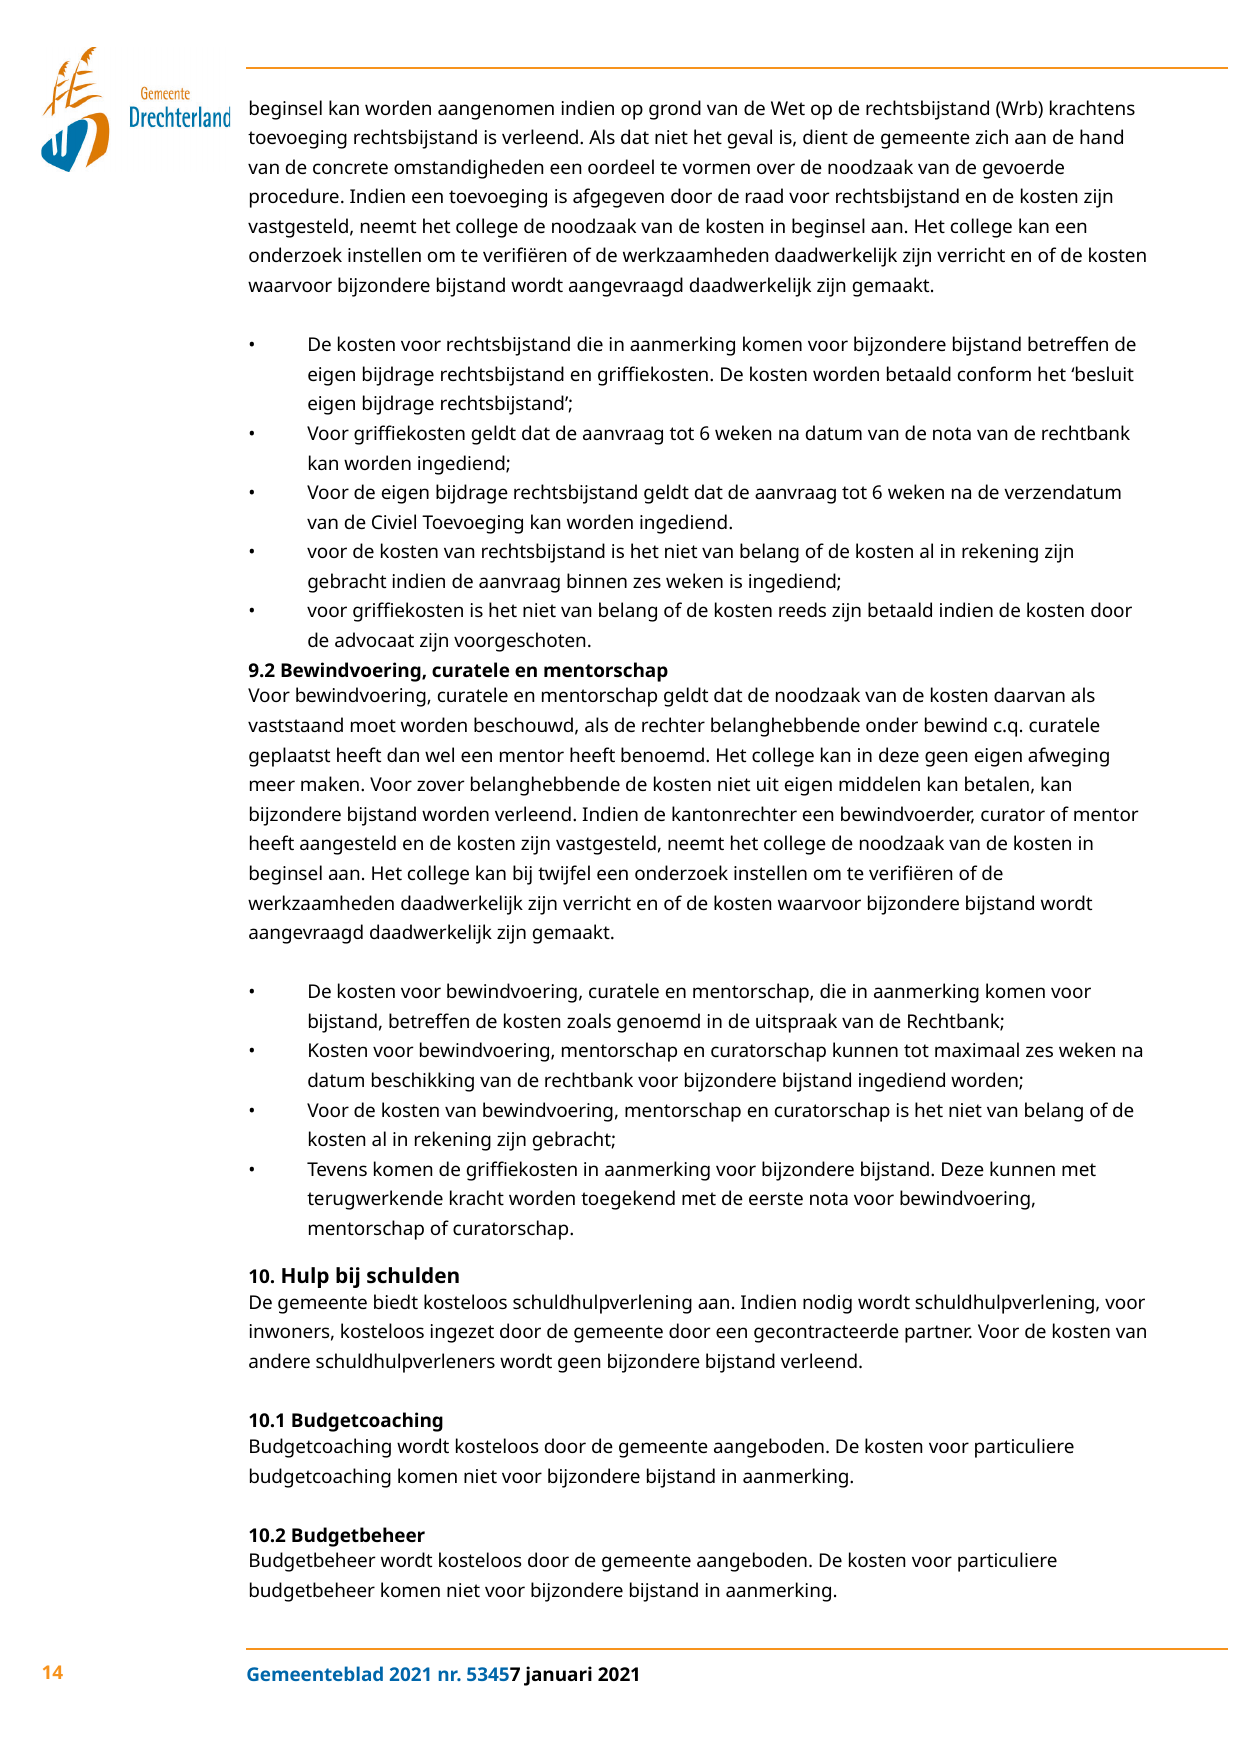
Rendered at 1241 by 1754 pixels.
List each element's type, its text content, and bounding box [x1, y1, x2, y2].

text beginsel kan worden aangenomen indien op grond van de Wet op de rechtsbijstand (Wrb) krachtens toevoeging rechtsbijstand is verleend. Als dat niet het geval is, dient de gemeente zich aan de hand van de concrete omstandigheden een oordeel te vormen over de noodzaak van de gevoerde procedure. Indien een toevoeging is afgegeven door de raad voor rechtsbijstand en de kosten zijn vastgesteld, neemt het college de noodzaak van de kosten in beginsel aan. Het college kan een onderzoek instellen om te verifiëren of de werkzaamheden daadwerkelijk zijn verricht en of de kosten waarvoor bijzondere bijstand wordt aangevraagd daadwerkelijk zijn gemaakt. [248, 95, 1152, 298]
text De gemeente biedt kosteloos schuldhulpverlening aan. Indien nodig wordt schuldhulpverlening, voor inwoners, kosteloos ingezet door de gemeente door een gecontracteerde partner. Voor de kosten van andere schuldhulpverleners wordt geen bijzondere bijstand verleend. [248, 1289, 1152, 1374]
text Budgetcoaching wordt kosteloos door de gemeente aangeboden. De kosten voor particuliere budgetcoaching komen niet voor bijzondere bijstand in aanmerking. [248, 1433, 1152, 1488]
list De kosten voor rechtsbijstand die in aanmerking komen voor bijzondere bijstand betreffen de eigen bijdrage rechtsbijstand en griffiekosten. De kosten worden betaald conform het ‘besluit eigen bijdrage rechtsbijstand’; [248, 331, 1152, 416]
list voor griffiekosten is het niet van belang of de kosten reeds zijn betaald indien de kosten door de advocaat zijn voorgeschoten. [248, 598, 1152, 653]
text 10.2 Budgetbeheer [248, 1522, 1152, 1548]
list Voor de eigen bijdrage rechtsbijstand geldt dat de aanvraag tot 6 weken na de verzendatum van de Civiel Toevoeging kan worden ingediend. [248, 479, 1152, 535]
text 10. Hulp bij schulden [248, 1261, 1152, 1289]
list De kosten voor bewindvoering, curatele en mentorschap, die in aanmerking komen voor bijstand, betreffen de kosten zoals genoemd in de uitspraak van de Rechtbank; [248, 978, 1152, 1034]
list voor de kosten van rechtsbijstand is het niet van belang of de kosten al in rekening zijn gebracht indien de aanvraag binnen zes weken is ingediend; [248, 538, 1152, 594]
list Voor de kosten van bewindvoering, mentorschap en curatorschap is het niet van belang of de kosten al in rekening zijn gebracht; [248, 1097, 1152, 1152]
list Voor griffiekosten geldt dat de aanvraag tot 6 weken na datum van de nota van de rechtbank kan worden ingediend; [248, 420, 1152, 476]
picture [41, 47, 231, 172]
text 9.2 Bewindvoering, curatele en mentorschap [248, 657, 1152, 683]
list Kosten voor bewindvoering, mentorschap en curatorschap kunnen tot maximaal zes weken na datum beschikking van de rechtbank voor bijzondere bijstand ingediend worden; [248, 1038, 1152, 1093]
text Budgetbeheer wordt kosteloos door de gemeente aangeboden. De kosten voor particuliere budgetbeheer komen niet voor bijzondere bijstand in aanmerking. [248, 1548, 1152, 1603]
text 10.1 Budgetcoaching [248, 1407, 1152, 1433]
picture [226, 115, 231, 124]
text Voor bewindvoering, curatele en mentorschap geldt dat de noodzaak van de kosten daarvan als vaststaand moet worden beschouwd, als de rechter belanghebbende onder bewind c.q. curatele geplaatst heeft dan wel een mentor heeft benoemd. Het college kan in deze geen eigen afweging meer maken. Voor zover belanghebbende de kosten niet uit eigen middelen kan betalen, kan bijzondere bijstand worden verleend. Indien de kantonrechter een bewindvoerder, curator of mentor heeft aangesteld en de kosten zijn vastgesteld, neemt het college de noodzaak van de kosten in beginsel aan. Het college kan bij twijfel een onderzoek instellen om te verifiëren of de werkzaamheden daadwerkelijk zijn verricht en of de kosten waarvoor bijzondere bijstand wordt aangevraagd daadwerkelijk zijn gemaakt. [248, 683, 1152, 945]
picture [41, 158, 64, 172]
list Tevens komen de griffiekosten in aanmerking voor bijzondere bijstand. Deze kunnen met terugwerkende kracht worden toegekend met de eerste nota voor bewindvoering, mentorschap of curatorschap. [248, 1156, 1152, 1241]
